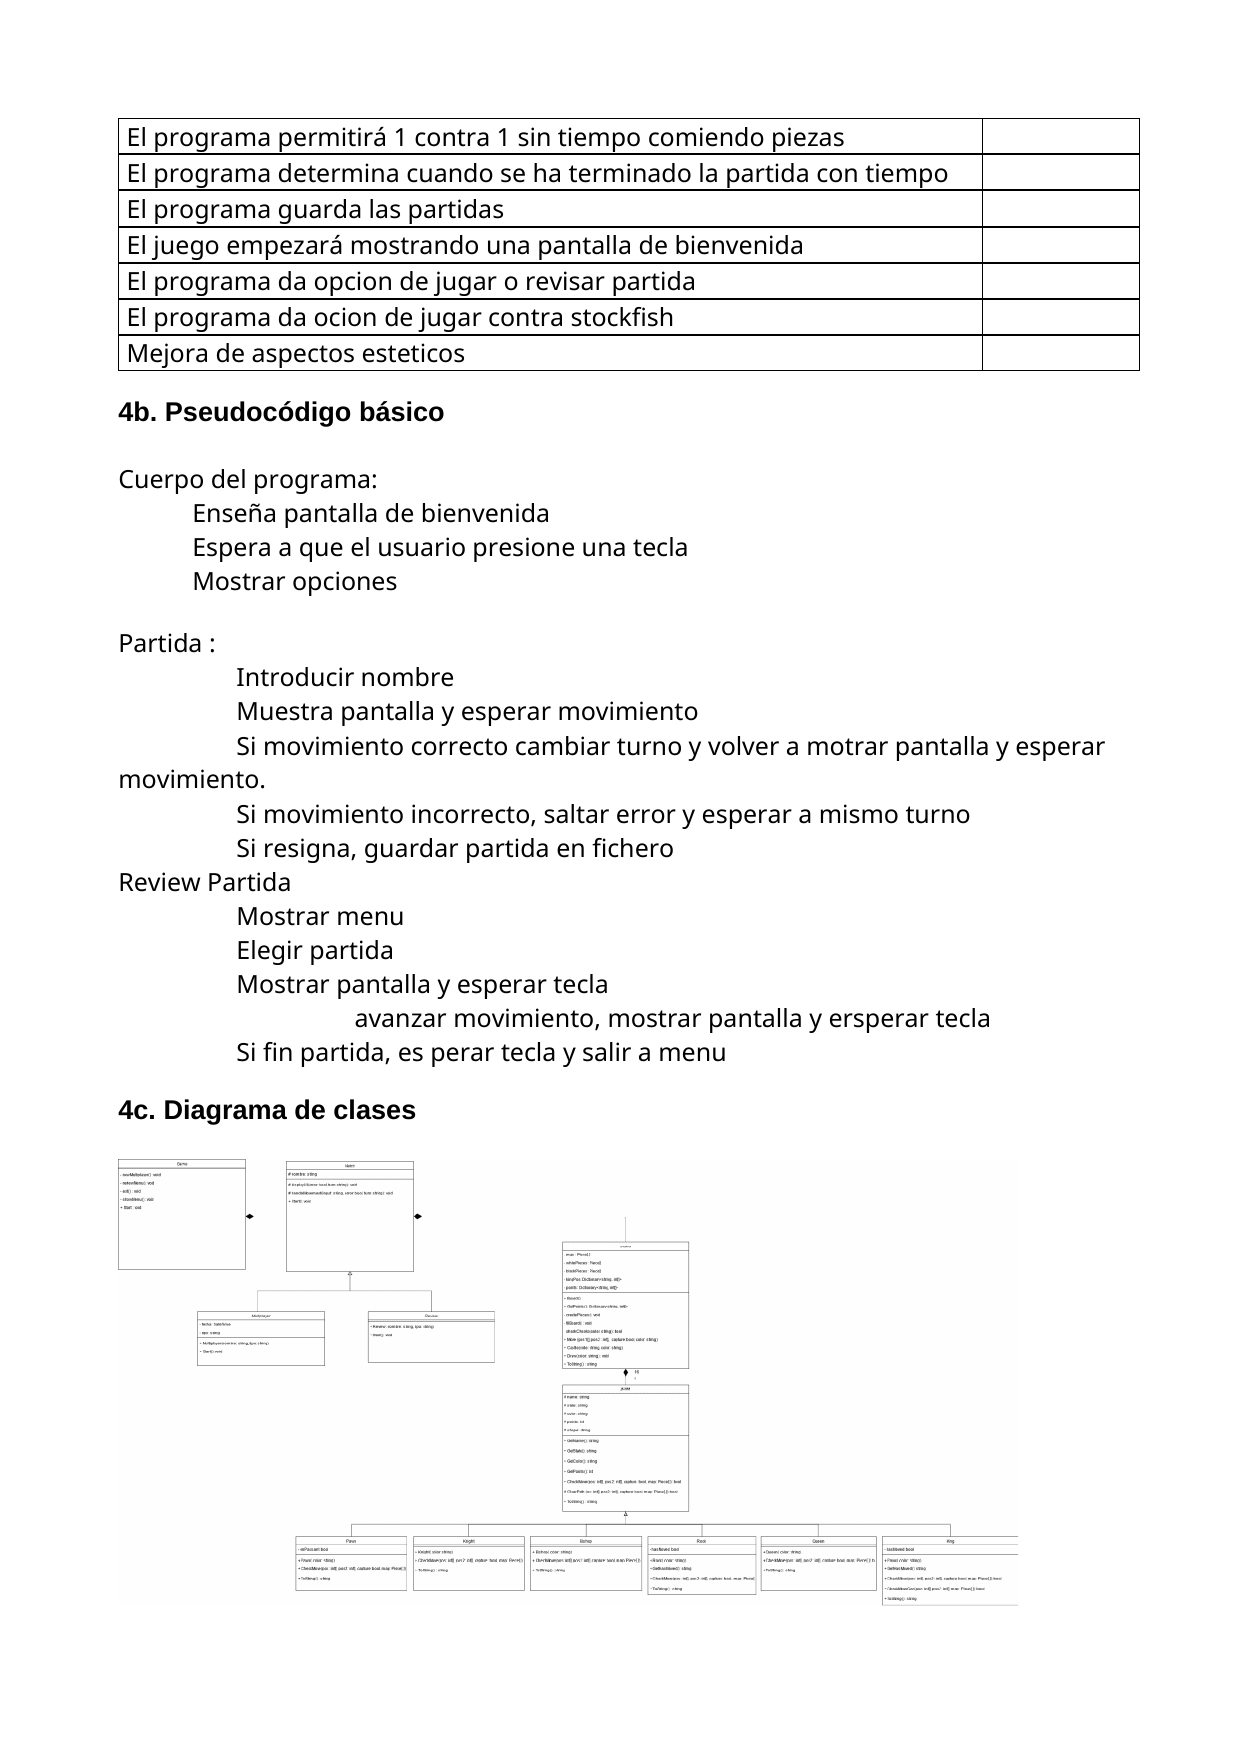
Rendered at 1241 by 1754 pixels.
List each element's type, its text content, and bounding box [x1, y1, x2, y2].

table_cell El programa da ocion de jugar contra stockfish [119, 300, 982, 334]
table_cell El juego empezará mostrando una pantalla de bienvenida [119, 228, 982, 262]
text Muestra pantalla y esperar movimiento [118, 694, 1122, 728]
table_cell El programa permitirá 1 contra 1 sin tiempo comiendo piezas [119, 119, 982, 153]
text Si movimiento incorrecto, saltar error y esperar a mismo turno [118, 796, 1122, 830]
text Mostrar opciones [192, 564, 1122, 598]
text Partida : [118, 626, 1122, 660]
table_cell [983, 155, 1139, 189]
table_cell [983, 336, 1139, 370]
table_cell [983, 264, 1139, 298]
text Introducir nombre [118, 660, 1122, 694]
table_cell [983, 228, 1139, 262]
table_cell El programa da opcion de jugar o revisar partida [119, 264, 982, 298]
text 4b. Pseudocódigo básico [118, 396, 1122, 427]
table_cell El programa guarda las partidas [119, 191, 982, 226]
text Si movimiento correcto cambiar turno y volver a motrar pantalla y esperar movimiento. [118, 728, 1122, 796]
text 4c. Diagrama de clases [118, 1094, 1122, 1125]
table_cell El programa determina cuando se ha terminado la partida con tiempo [119, 155, 982, 189]
text Mostrar menu [118, 898, 1122, 932]
text Si fin partida, es perar tecla y salir a menu [118, 1035, 1122, 1069]
table_cell [983, 300, 1139, 334]
table_cell [983, 119, 1139, 153]
table_cell Mejora de aspectos esteticos [119, 336, 982, 370]
text Espera a que el usuario presione una tecla [192, 530, 1122, 564]
text Mostrar pantalla y esperar tecla [118, 967, 1122, 1001]
text Si resigna, guardar partida en fichero [118, 830, 1122, 864]
text Elegir partida [118, 932, 1122, 967]
text avanzar movimiento, mostrar pantalla y ersperar tecla [118, 1001, 1122, 1035]
text Review Partida [118, 864, 1122, 898]
text Cuerpo del programa: [118, 462, 1122, 496]
table_cell [983, 191, 1139, 226]
text Enseña pantalla de bienvenida [192, 496, 1122, 530]
